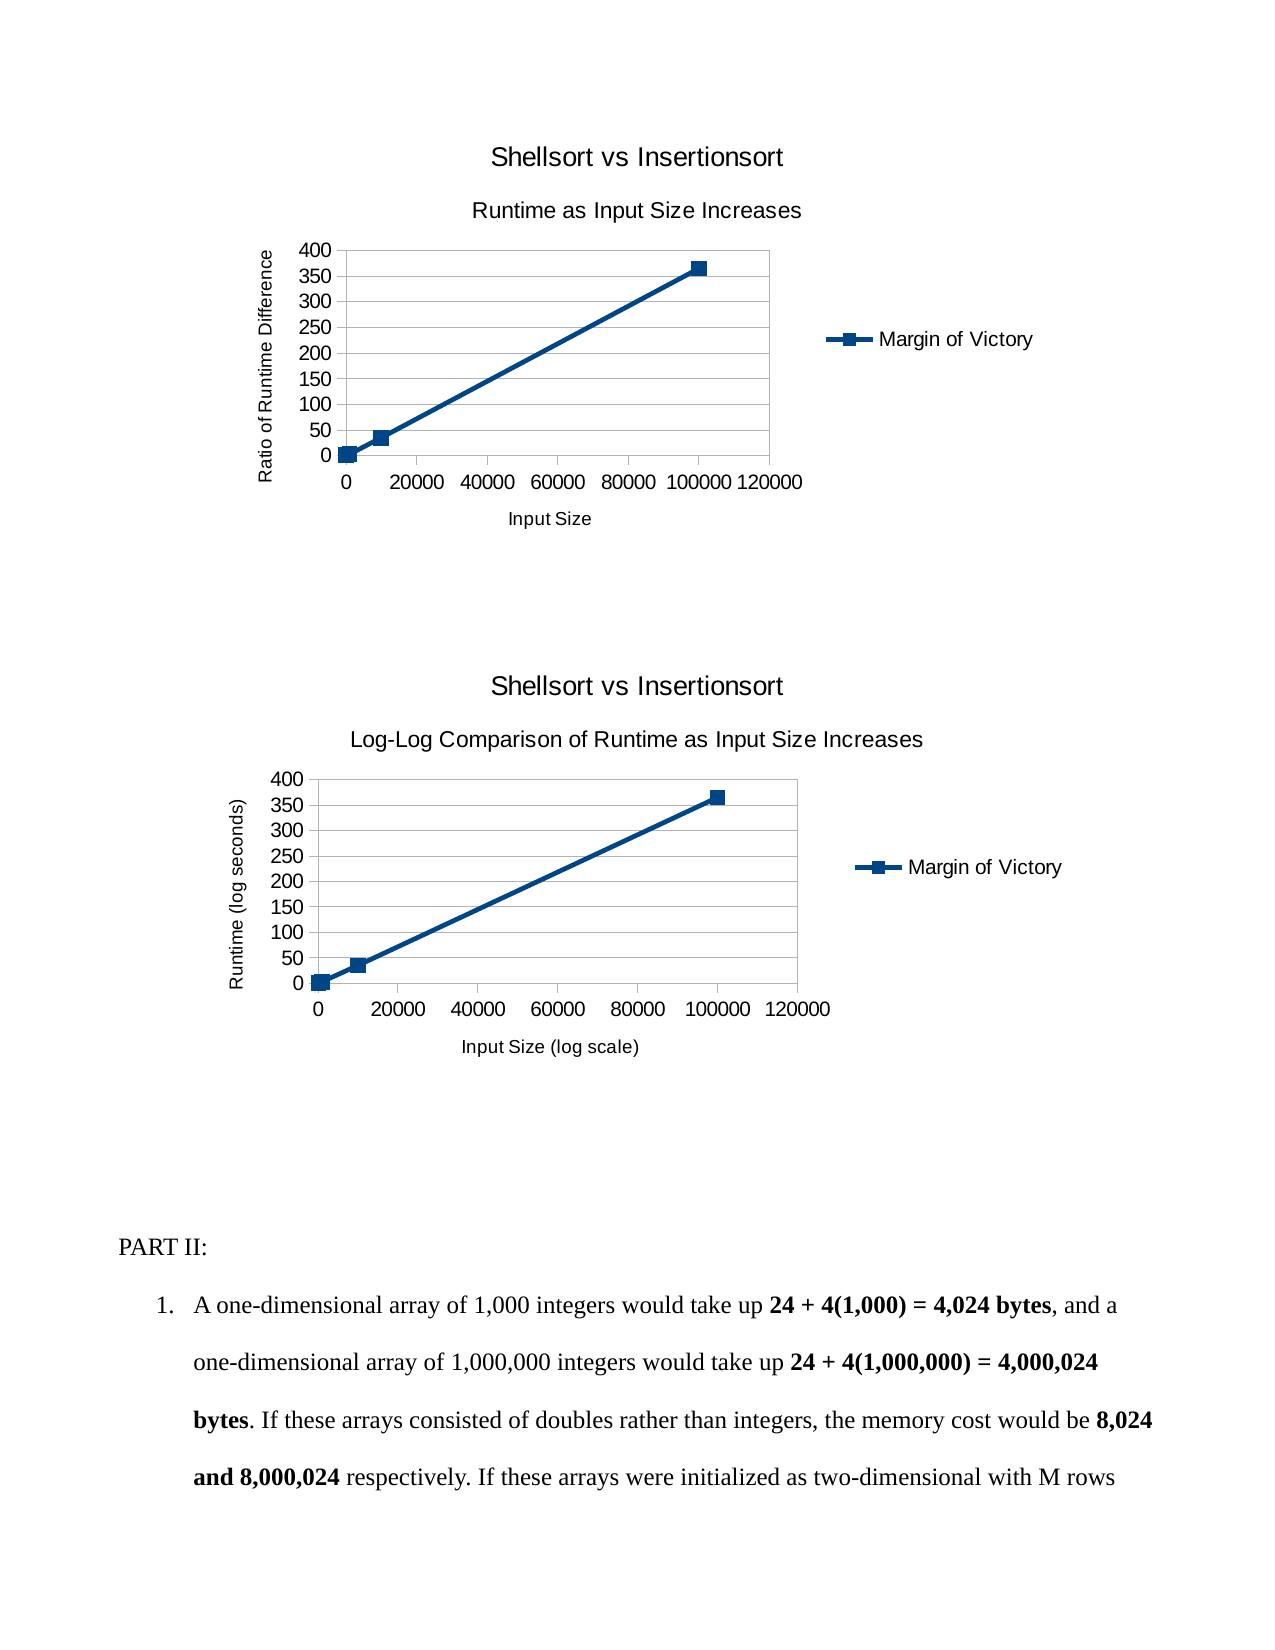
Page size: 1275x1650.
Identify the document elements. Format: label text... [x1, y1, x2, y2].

list A one-dimensional array of 1,000 integers would take up 24 + 4(1,000) = 4,024 bytes, and a one-dimensional array of 1,000,000 integers would take up 24 + 4(1,000,000) = 4,000,024 bytes. If these arrays consisted of doubles rather than integers, the memory cost would be 8,024 and 8,000,024 respectively. If these arrays were initialized as two-dimensional with M rows [156, 1290, 1157, 1491]
text PART II: [118, 1232, 1157, 1261]
